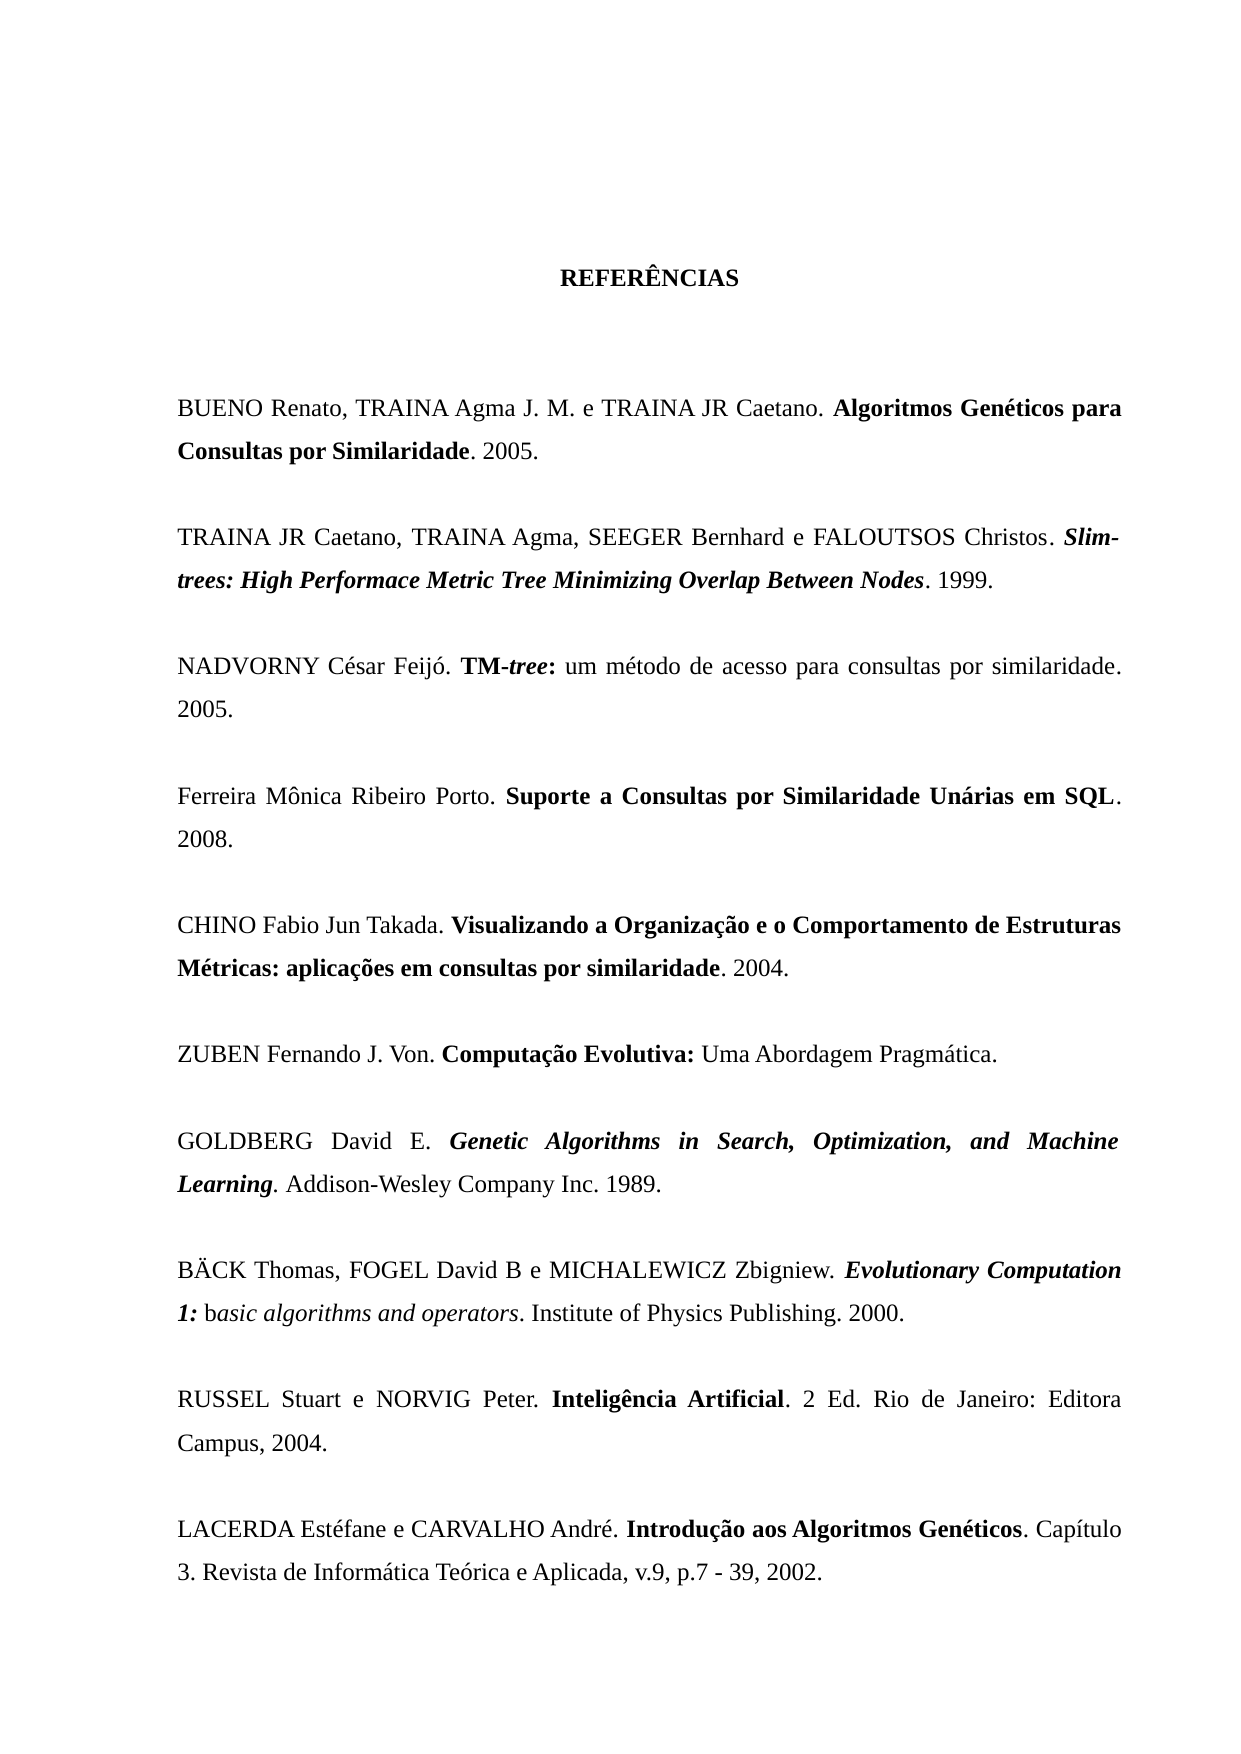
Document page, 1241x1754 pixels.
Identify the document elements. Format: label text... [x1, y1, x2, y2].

text ZUBEN Fernando J. Von. Computação Evolutiva: Uma Abordagem Pragmática. [177, 1039, 1122, 1068]
text CHINO Fabio Jun Takada. Visualizando a Organização e o Comportamento de Estruturas Métricas: aplicações em consultas por similaridade. 2004. [177, 910, 1122, 982]
text TRAINA JR Caetano, TRAINA Agma, SEEGER Bernhard e FALOUTSOS Christos. Slim-trees: High Performace Metric Tree Minimizing Overlap Between Nodes. 1999. [177, 522, 1122, 594]
text Ferreira Mônica Ribeiro Porto. Suporte a Consultas por Similaridade Unárias em SQL. 2008. [177, 781, 1122, 853]
text NADVORNY César Feijó. TM-tree: um método de acesso para consultas por similaridade. 2005. [177, 651, 1122, 723]
text REFERÊNCIAS [177, 263, 1122, 292]
text RUSSEL Stuart e NORVIG Peter. Inteligência Artificial. 2 Ed. Rio de Janeiro: Editora Campus, 2004. [177, 1384, 1122, 1456]
text BUENO Renato, TRAINA Agma J. M. e TRAINA JR Caetano. Algoritmos Genéticos para Consultas por Similaridade. 2005. [177, 393, 1122, 464]
text LACERDA Estéfane e CARVALHO André. Introdução aos Algoritmos Genéticos. Capítulo 3. Revista de Informática Teórica e Aplicada, v.9, p.7 - 39, 2002. [177, 1514, 1122, 1586]
text BÄCK Thomas, FOGEL David B e MICHALEWICZ Zbigniew. Evolutionary Computation 1: basic algorithms and operators. Institute of Physics Publishing. 2000. [177, 1255, 1122, 1327]
text GOLDBERG David E. Genetic Algorithms in Search, Optimization, and Machine Learning. Addison-Wesley Company Inc. 1989. [177, 1126, 1122, 1198]
